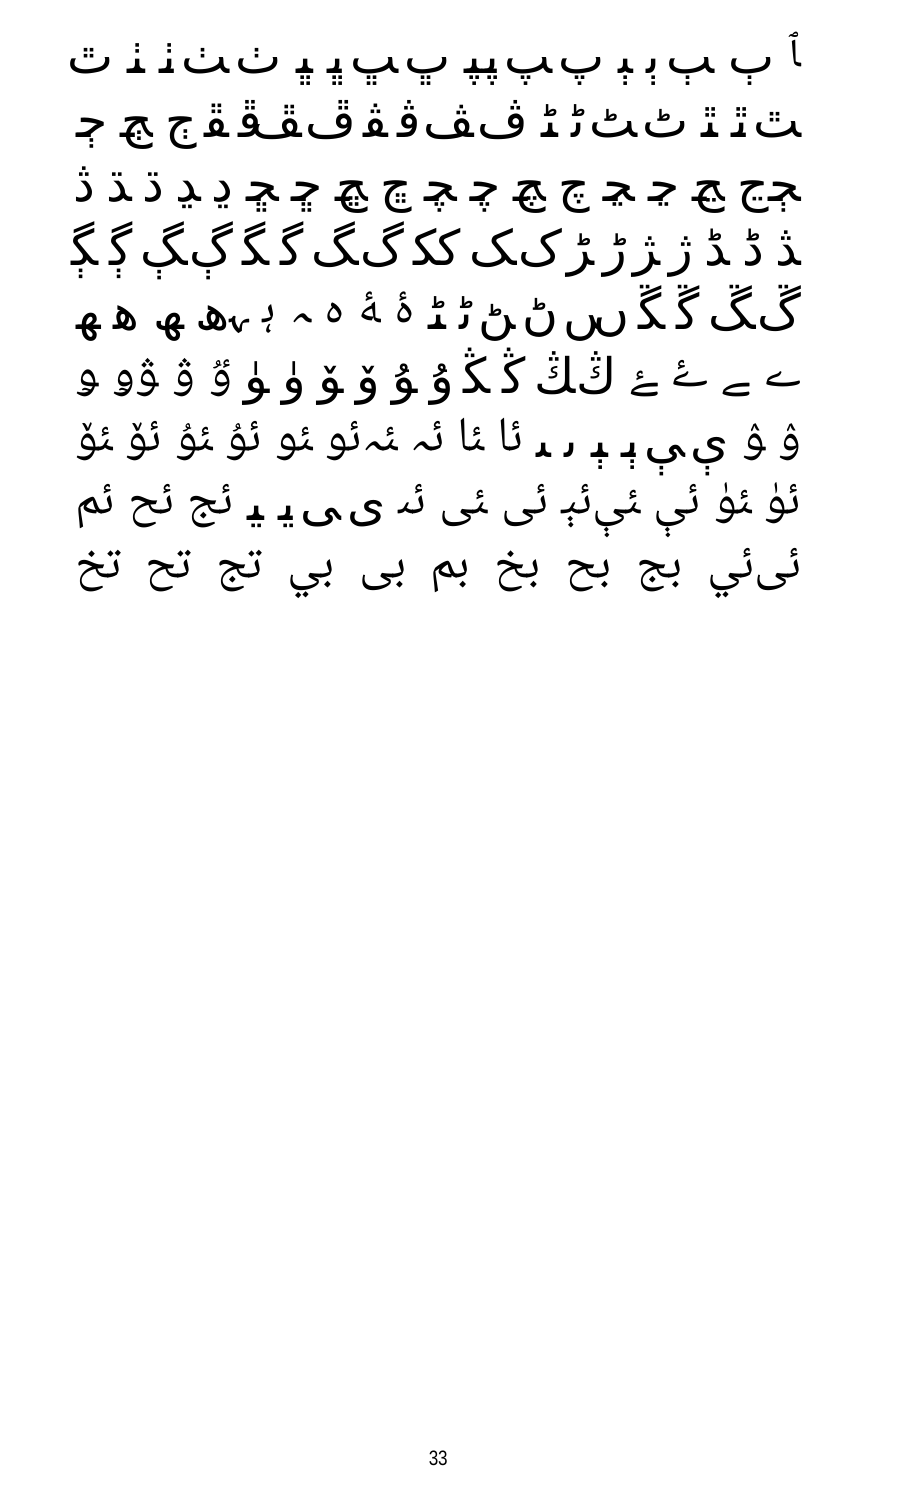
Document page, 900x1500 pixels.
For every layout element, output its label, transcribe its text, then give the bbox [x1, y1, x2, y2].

text ﭑ ﭒ ﭓ ﭔ ﭕ ﭖ ﭗ ﭘﭙ ﭚ ﭛ ﭜ ﭝ ﭞ ﭟ ﭠ ﭡ ﭢ ﭣ ﭤ ﭥ ﭦ ﭧ ﭨ ﭩ ﭪ ﭫ ﭬ ﭭ ﭮ ﭯﭰ ﭱ ﭲ ﭳ ﭴ ﭵﭶ ﭷ ﭸ ﭹ ﭺ ﭻ ﭼ ﭽ ﭾ ﭿ ﮀ ﮁ ﮂ ﮃ ﮄ ﮅ ﮆ ﮇ ﮈ ﮉ ﮊ ﮋ ﮌ ﮍ ﮎ ﮏ ﮐﮑ ﮒ ﮓ ﮔ ﮕ ﮖ ﮗ ﮘ ﮙ [75, 30, 801, 285]
text ﮚ ﮛ ﮜ ﮝ ﮞﮟ ﮠ ﮡ ﮢ ﮣ ﮤ ﮥ ﮦ ﮧ ﮨ ﮩﮪ ﮫ ﮬ ﮭ ﮮ ﮯ ﮰ ﮱ ﯓ ﯔ ﯕ ﯖ ﯗ ﯘ ﯙ ﯚ ﯛ ﯜ ﯝ ﯞ ﯟﯠ ﯡ ﯢ ﯣ ﯤ ﯥ ﯦ ﯧ ﯨ ﯩ ﯪ ﯫ ﯬ ﯭﯮ ﯯ ﯰ ﯱ ﯲ ﯳ ﯴ ﯵ ﯶ ﯷﯸ ﯹ ﯺ ﯻ ﯼ ﯽ ﯾ ﯿ ﰀ ﰁ ﰂ ﰃﰄ ﰅ ﰆ ﰇ ﰈ ﰉ ﰊ ﰋ ﰌ ﰍ [75, 285, 801, 605]
